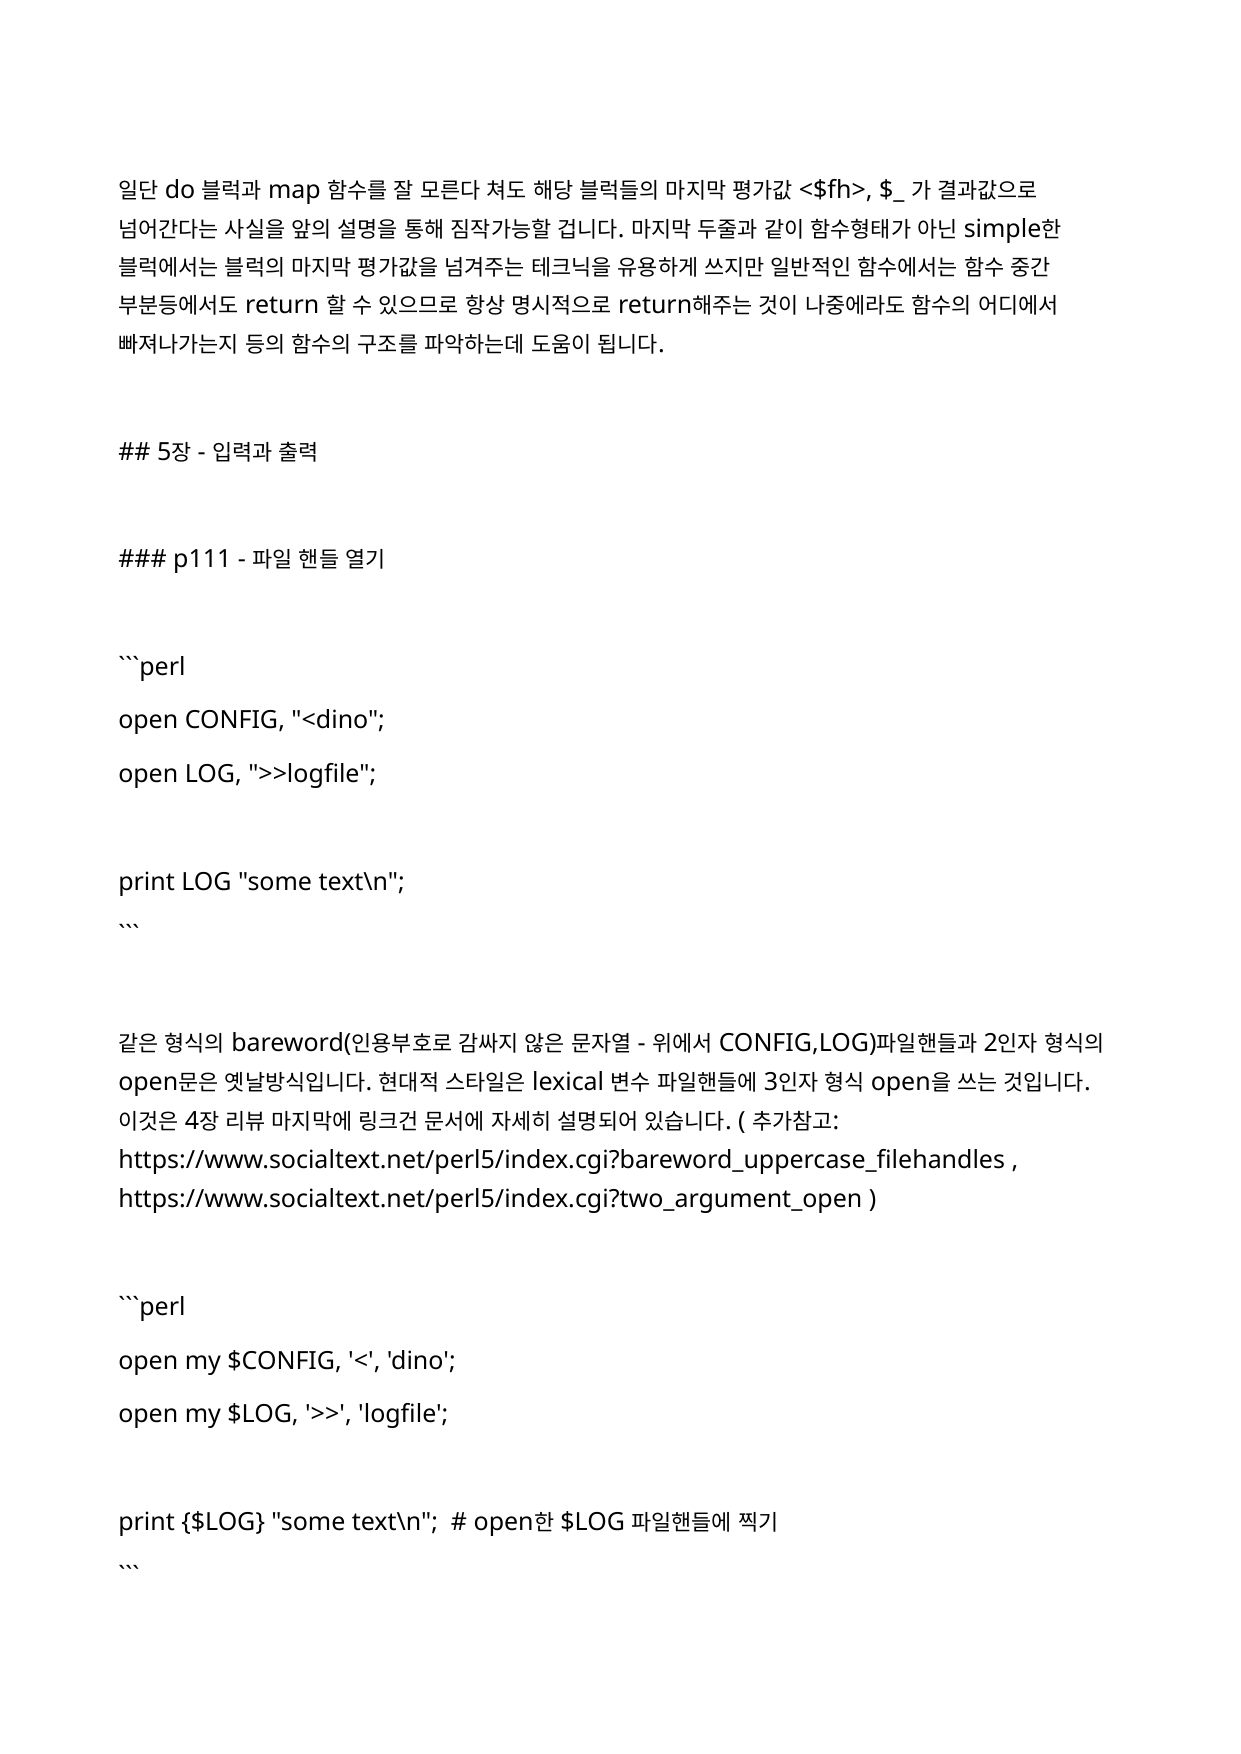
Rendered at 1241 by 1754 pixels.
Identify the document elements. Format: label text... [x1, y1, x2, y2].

text open CONFIG, "<dino"; [118, 702, 1122, 736]
text 일단 do 블럭과 map 함수를 잘 모른다 쳐도 해당 블럭들의 마지막 평가값 <$fh>, $_ 가 결과값으로 넘어간다는 사실을 앞의 설명을 통해 짐작가능할 겁니다. 마지막 두줄과 같이 함수형태가 아닌 simple한 블럭에서는 블럭의 마지막 평가값을 넘겨주는 테크닉을 유용하게 쓰지만 일반적인 함수에서는 함수 중간 부분등에서도 return 할 수 있으므로 항상 명시적으로 return해주는 것이 나중에라도 함수의 어디에서 빠져나가는지 등의 함수의 구조를 파악하는데 도움이 됩니다. [118, 172, 1122, 360]
text 같은 형식의 bareword(인용부호로 감싸지 않은 문자열 - 위에서 CONFIG,LOG)파일핸들과 2인자 형식의 open문은 옛날방식입니다. 현대적 스타일은 lexical 변수 파일핸들에 3인자 형식 open을 쓰는 것입니다. 이것은 4장 리뷰 마지막에 링크건 문서에 자세히 설명되어 있습니다. ( 추가참고: https://www.socialtext.net/perl5/index.cgi?bareword_uppercase_filehandles , https://www.socialtext.net/perl5/index.cgi?two_argument_open ) [118, 1024, 1122, 1215]
text print {$LOG} "some text\n"; # open한 $LOG 파일핸들에 찍기 [118, 1504, 1122, 1538]
text ```perl [118, 1289, 1122, 1323]
text open my $LOG, '>>', 'logfile'; [118, 1396, 1122, 1430]
text open my $CONFIG, '<', 'dino'; [118, 1342, 1122, 1376]
text ## 5장 - 입력과 출력 [118, 433, 1122, 467]
text ``` [118, 917, 1122, 951]
text open LOG, ">>logfile"; [118, 756, 1122, 790]
text print LOG "some text\n"; [118, 863, 1122, 897]
text ### p111 - 파일 핸들 열기 [118, 541, 1122, 575]
text ``` [118, 1557, 1122, 1591]
text ```perl [118, 648, 1122, 682]
